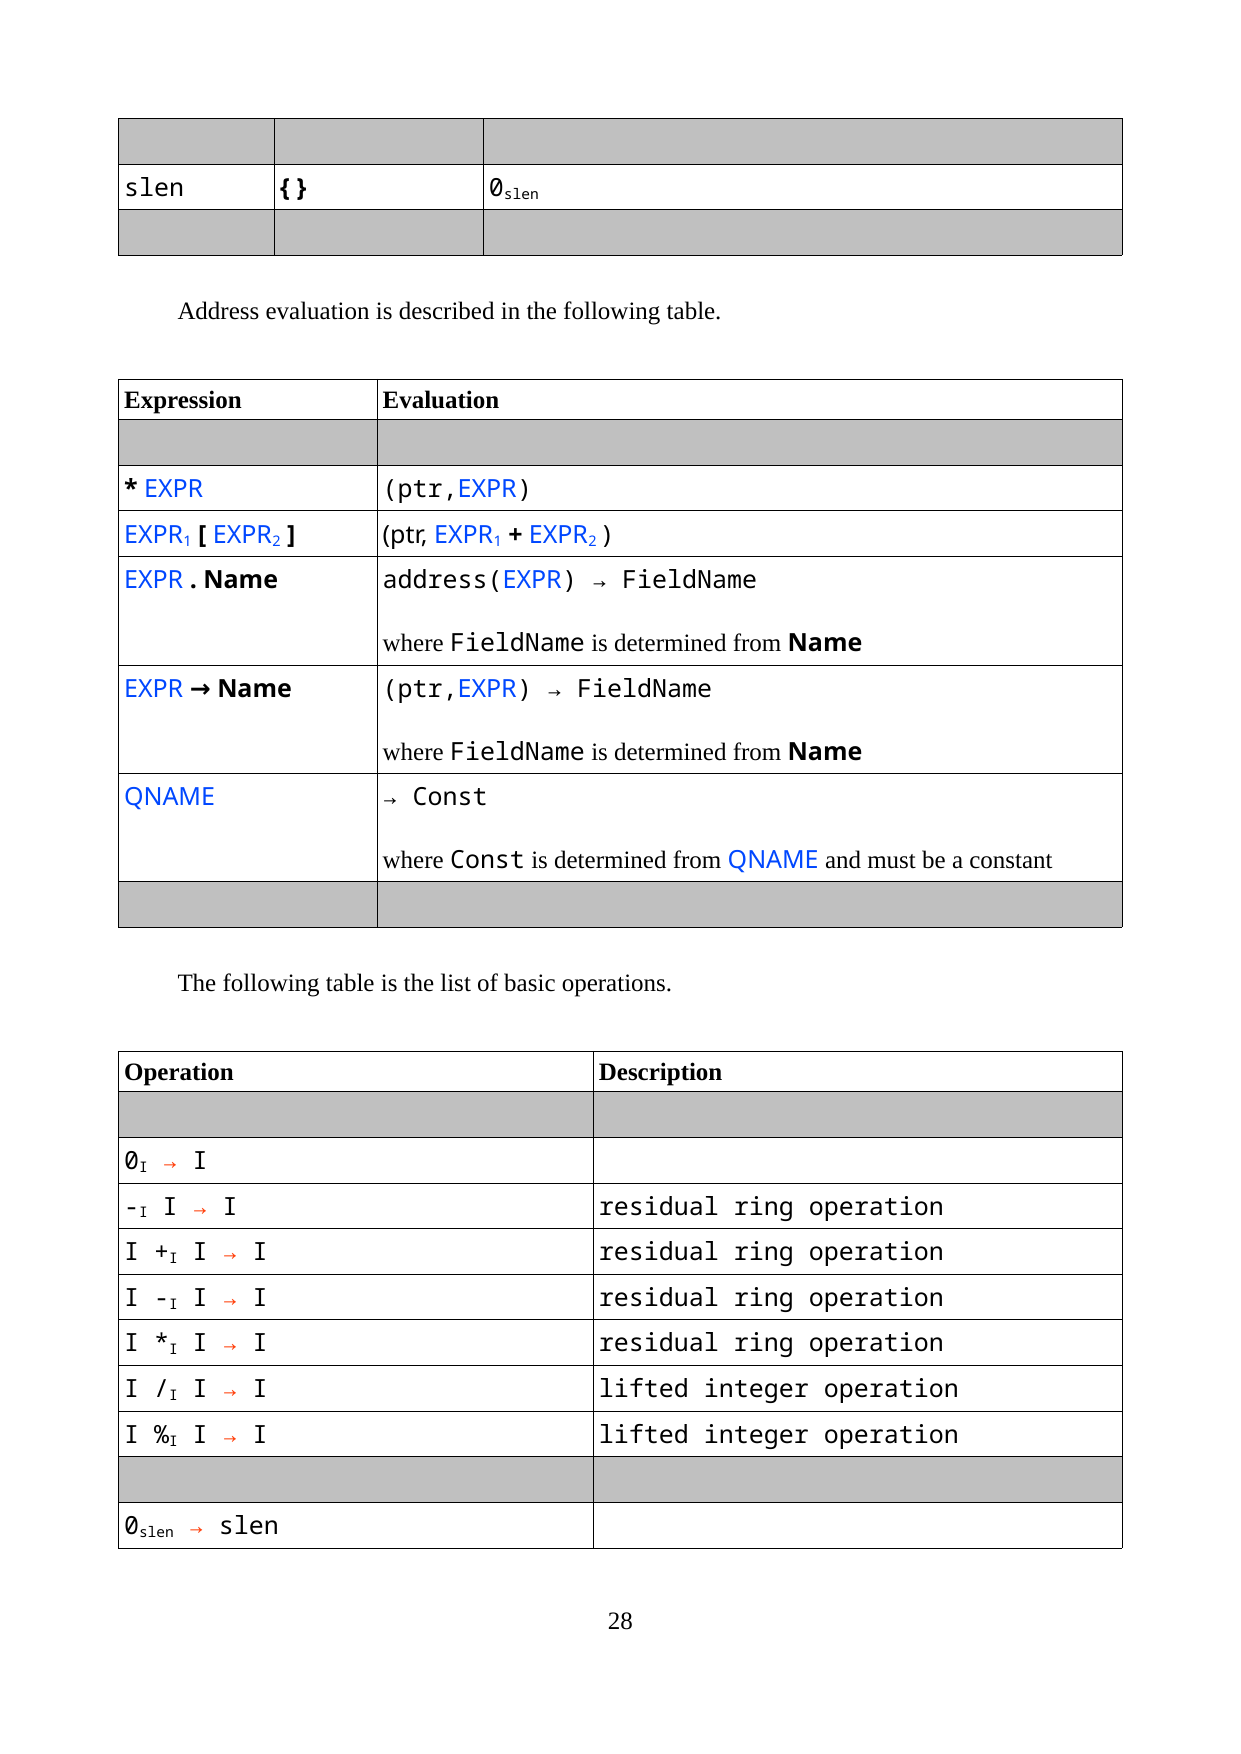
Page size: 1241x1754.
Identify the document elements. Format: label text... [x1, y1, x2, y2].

table_cell [119, 420, 377, 465]
table_cell [119, 882, 377, 927]
text Address evaluation is described in the following table. [118, 296, 1122, 325]
table_cell [119, 119, 274, 164]
table_cell { } [275, 165, 483, 209]
table_cell [378, 882, 1122, 927]
text The following table is the list of basic operations. [118, 968, 1122, 997]
table_cell [594, 1457, 1122, 1502]
table_header Evaluation [378, 380, 1122, 419]
table_cell [119, 1092, 593, 1137]
table_cell lifted integer operation [594, 1412, 1122, 1456]
table_cell residual ring operation [594, 1184, 1122, 1228]
table_cell I *I I → I [119, 1320, 593, 1365]
table_header Operation [119, 1052, 593, 1091]
table_cell address(EXPR) → FieldName where FieldName is determined from Name [378, 557, 1122, 664]
table_cell (ptr,EXPR) → FieldName where FieldName is determined from Name [378, 666, 1122, 773]
table_cell [594, 1503, 1122, 1547]
table_cell [119, 1457, 593, 1502]
table_cell 0I → I [119, 1138, 593, 1182]
table_cell [594, 1092, 1122, 1137]
table_cell (ptr, EXPR1 + EXPR2 ) [378, 511, 1122, 556]
table_cell I +I I → I [119, 1229, 593, 1274]
table_cell residual ring operation [594, 1229, 1122, 1274]
table_cell residual ring operation [594, 1320, 1122, 1365]
table_header Description [594, 1052, 1122, 1091]
table_cell [484, 119, 1122, 164]
table_cell I /I I → I [119, 1366, 593, 1411]
table_cell -I I → I [119, 1184, 593, 1228]
table_cell → Const where Const is determined from QNAME and must be a constant [378, 774, 1122, 881]
table_cell [378, 420, 1122, 465]
table_cell lifted integer operation [594, 1366, 1122, 1411]
table_header Expression [119, 380, 377, 419]
table_cell * EXPR [119, 466, 377, 510]
table_cell residual ring operation [594, 1275, 1122, 1319]
table_cell (ptr,EXPR) [378, 466, 1122, 510]
table_cell EXPR1 [ EXPR2 ] [119, 511, 377, 556]
table_cell I -I I → I [119, 1275, 593, 1319]
table_cell [275, 210, 483, 255]
table_cell [594, 1138, 1122, 1182]
table_cell EXPR → Name [119, 666, 377, 773]
table_cell 0slen [484, 165, 1122, 209]
table_cell I %I I → I [119, 1412, 593, 1456]
table_cell slen [119, 165, 274, 209]
table_cell [484, 210, 1122, 255]
table_cell QNAME [119, 774, 377, 881]
table_cell EXPR . Name [119, 557, 377, 664]
table_cell [119, 210, 274, 255]
table_cell 0slen → slen [119, 1503, 593, 1547]
table_cell [275, 119, 483, 164]
